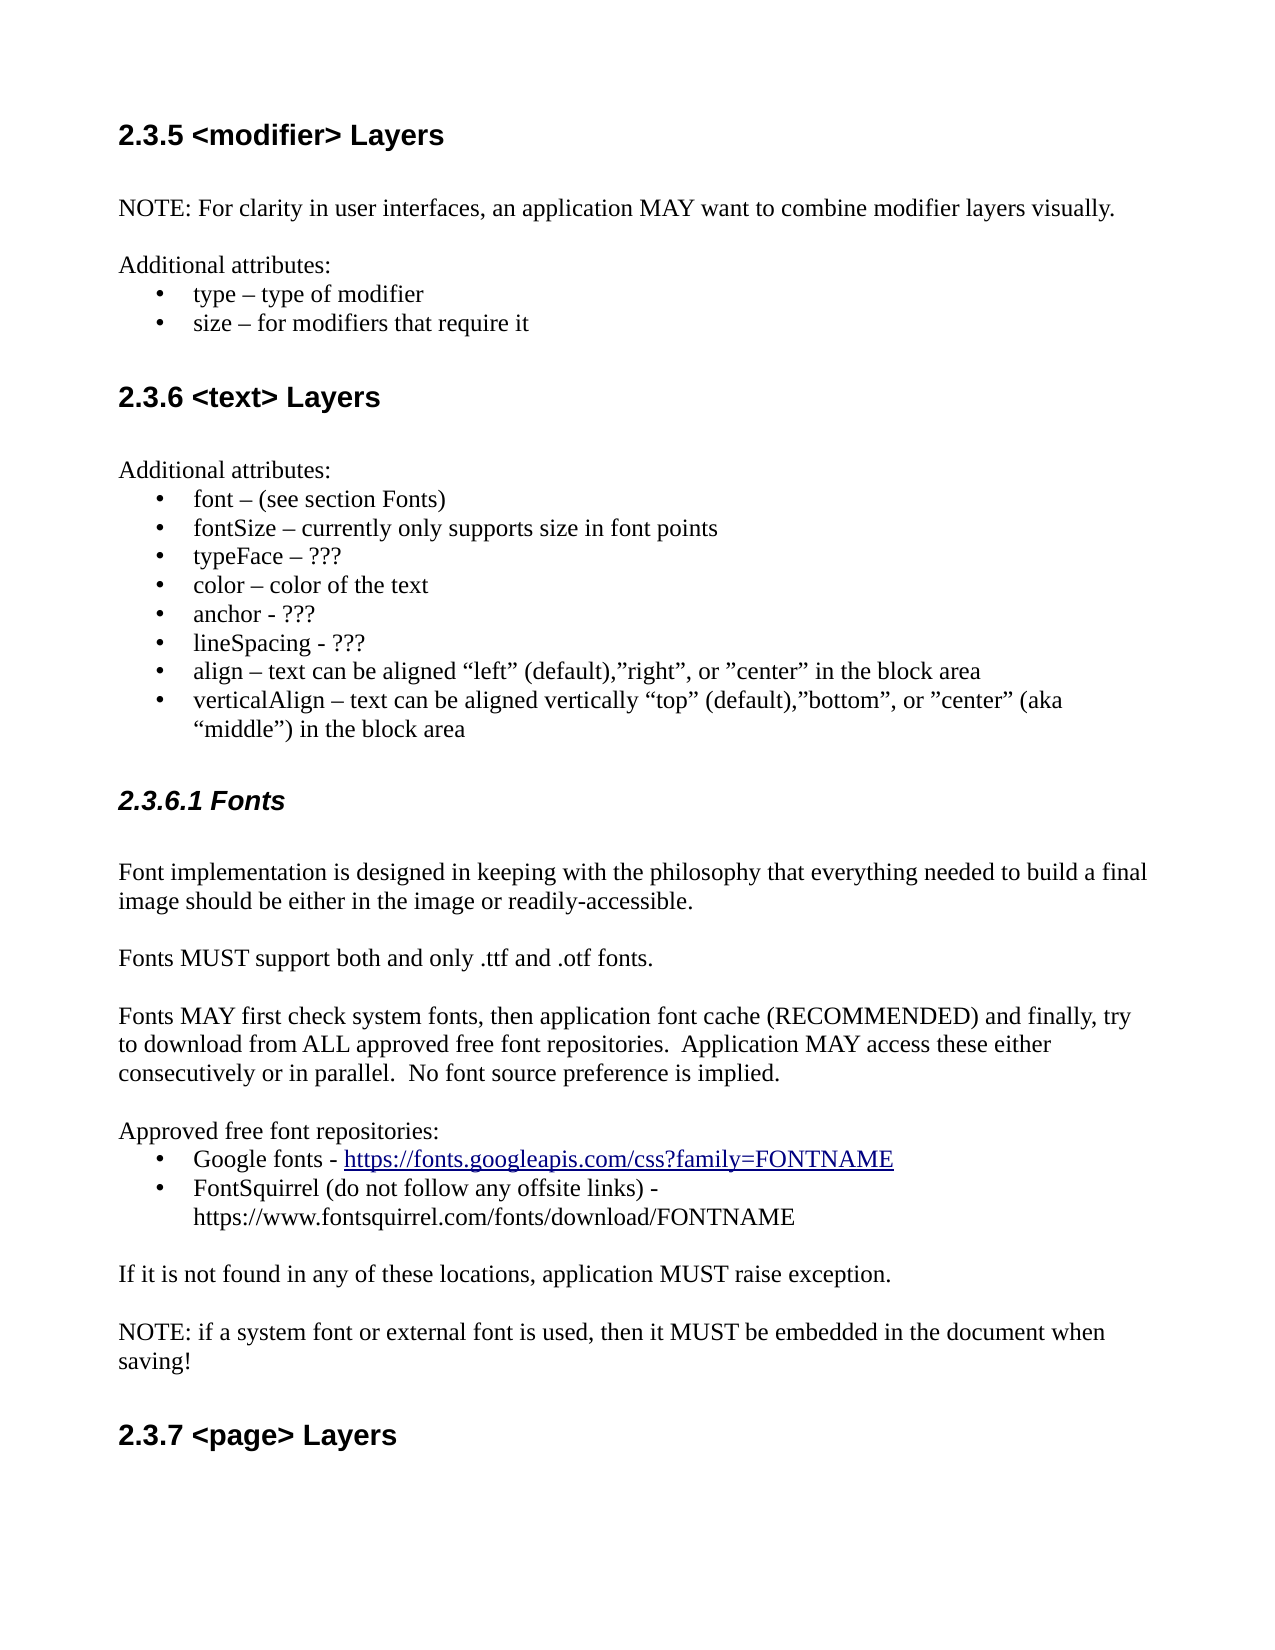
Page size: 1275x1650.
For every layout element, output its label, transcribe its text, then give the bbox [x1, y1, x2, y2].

list anchor - ??? [156, 599, 1157, 628]
text If it is not found in any of these locations, application MUST raise exception. [118, 1259, 1157, 1288]
subtitle 2.3.6.1 Fonts [118, 784, 1157, 816]
text Approved free font repositories: [118, 1116, 1157, 1144]
subtitle 2.3.6 <text> Layers [118, 380, 1157, 414]
list color – color of the text [156, 570, 1157, 599]
list Google fonts - https://fonts.googleapis.com/css?family=FONTNAME [156, 1144, 1157, 1173]
list align – text can be aligned “left” (default),”right”, or ”center” in the block area [156, 656, 1157, 685]
text Additional attributes: [118, 455, 1157, 484]
list FontSquirrel (do not follow any offsite links) - https://www.fontsquirrel.com/fonts/download/FONTNAME [156, 1173, 1157, 1231]
list size – for modifiers that require it [156, 308, 1157, 337]
text Font implementation is designed in keeping with the philosophy that everything needed to build a final image should be either in the image or readily-accessible. [118, 857, 1157, 914]
subtitle 2.3.5 <modifier> Layers [118, 118, 1157, 152]
text Additional attributes: [118, 251, 1157, 279]
text NOTE: For clarity in user interfaces, an application MAY want to combine modifier layers visually. [118, 193, 1157, 222]
text NOTE: if a system font or external font is used, then it MUST be embedded in the document when saving! [118, 1317, 1157, 1374]
list lineSpacing - ??? [156, 628, 1157, 656]
list type – type of modifier [156, 279, 1157, 308]
subtitle 2.3.7 <page> Layers [118, 1418, 1157, 1452]
text Fonts MUST support both and only .ttf and .otf fonts. [118, 943, 1157, 972]
text Fonts MAY first check system fonts, then application font cache (RECOMMENDED) and finally, try to download from ALL approved free font repositories. Application MAY access these either consecutively or in parallel. No font source preference is implied. [118, 1001, 1157, 1087]
list font – (see section Fonts) [156, 484, 1157, 513]
list verticalAlign – text can be aligned vertically “top” (default),”bottom”, or ”center” (aka “middle”) in the block area [156, 685, 1157, 743]
list fontSize – currently only supports size in font points [156, 513, 1157, 541]
list typeFace – ??? [156, 541, 1157, 570]
